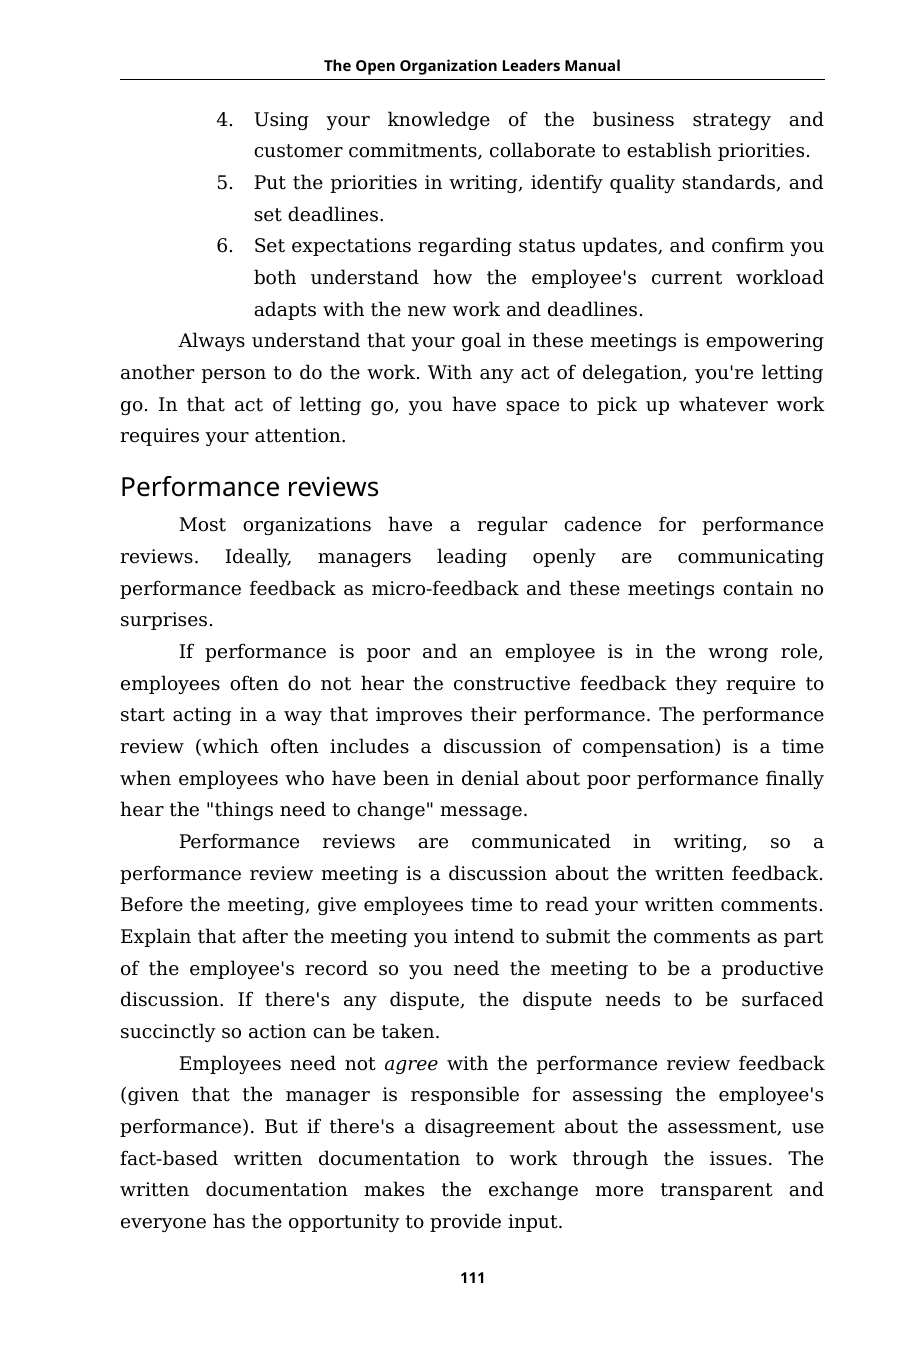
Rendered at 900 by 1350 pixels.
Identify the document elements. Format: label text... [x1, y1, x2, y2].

subtitle Performance reviews [120, 472, 825, 502]
text Always understand that your goal in these meetings is empowering another person to do the work. With any act of delegation, you're letting go. In that act of letting go, you have space to pick up whatever work requires your attention. [120, 330, 825, 447]
text If performance is poor and an employee is in the wrong role, employees often do not hear the constructive feedback they require to start acting in a way that improves their performance. The performance review (which often includes a discussion of compensation) is a time when employees who have been in denial about poor performance finally hear the "things need to change" message. [120, 641, 825, 821]
list Using your knowledge of the business strategy and customer commitments, collaborate to establish priorities. [216, 109, 825, 162]
text Most organizations have a regular cadence for performance reviews. Ideally, managers leading openly are communicating performance feedback as micro-feedback and these meetings contain no surprises. [120, 514, 825, 631]
list Set expectations regarding status updates, and confirm you both understand how the employee's current workload adapts with the new work and deadlines. [216, 235, 825, 321]
list Put the priorities in writing, identify quality standards, and set deadlines. [216, 172, 825, 226]
text Performance reviews are communicated in writing, so a performance review meeting is a discussion about the written feedback. Before the meeting, give employees time to read your written comments. Explain that after the meeting you intend to submit the comments as part of the employee's record so you need the meeting to be a productive discussion. If there's any dispute, the dispute needs to be surfaced succinctly so action can be taken. [120, 831, 825, 1043]
text Employees need not agree with the performance review feedback (given that the manager is responsible for assessing the employee's performance). But if there's a disagreement about the assessment, use fact-based written documentation to work through the issues. The written documentation makes the exchange more transparent and everyone has the opportunity to provide input. [120, 1053, 825, 1233]
